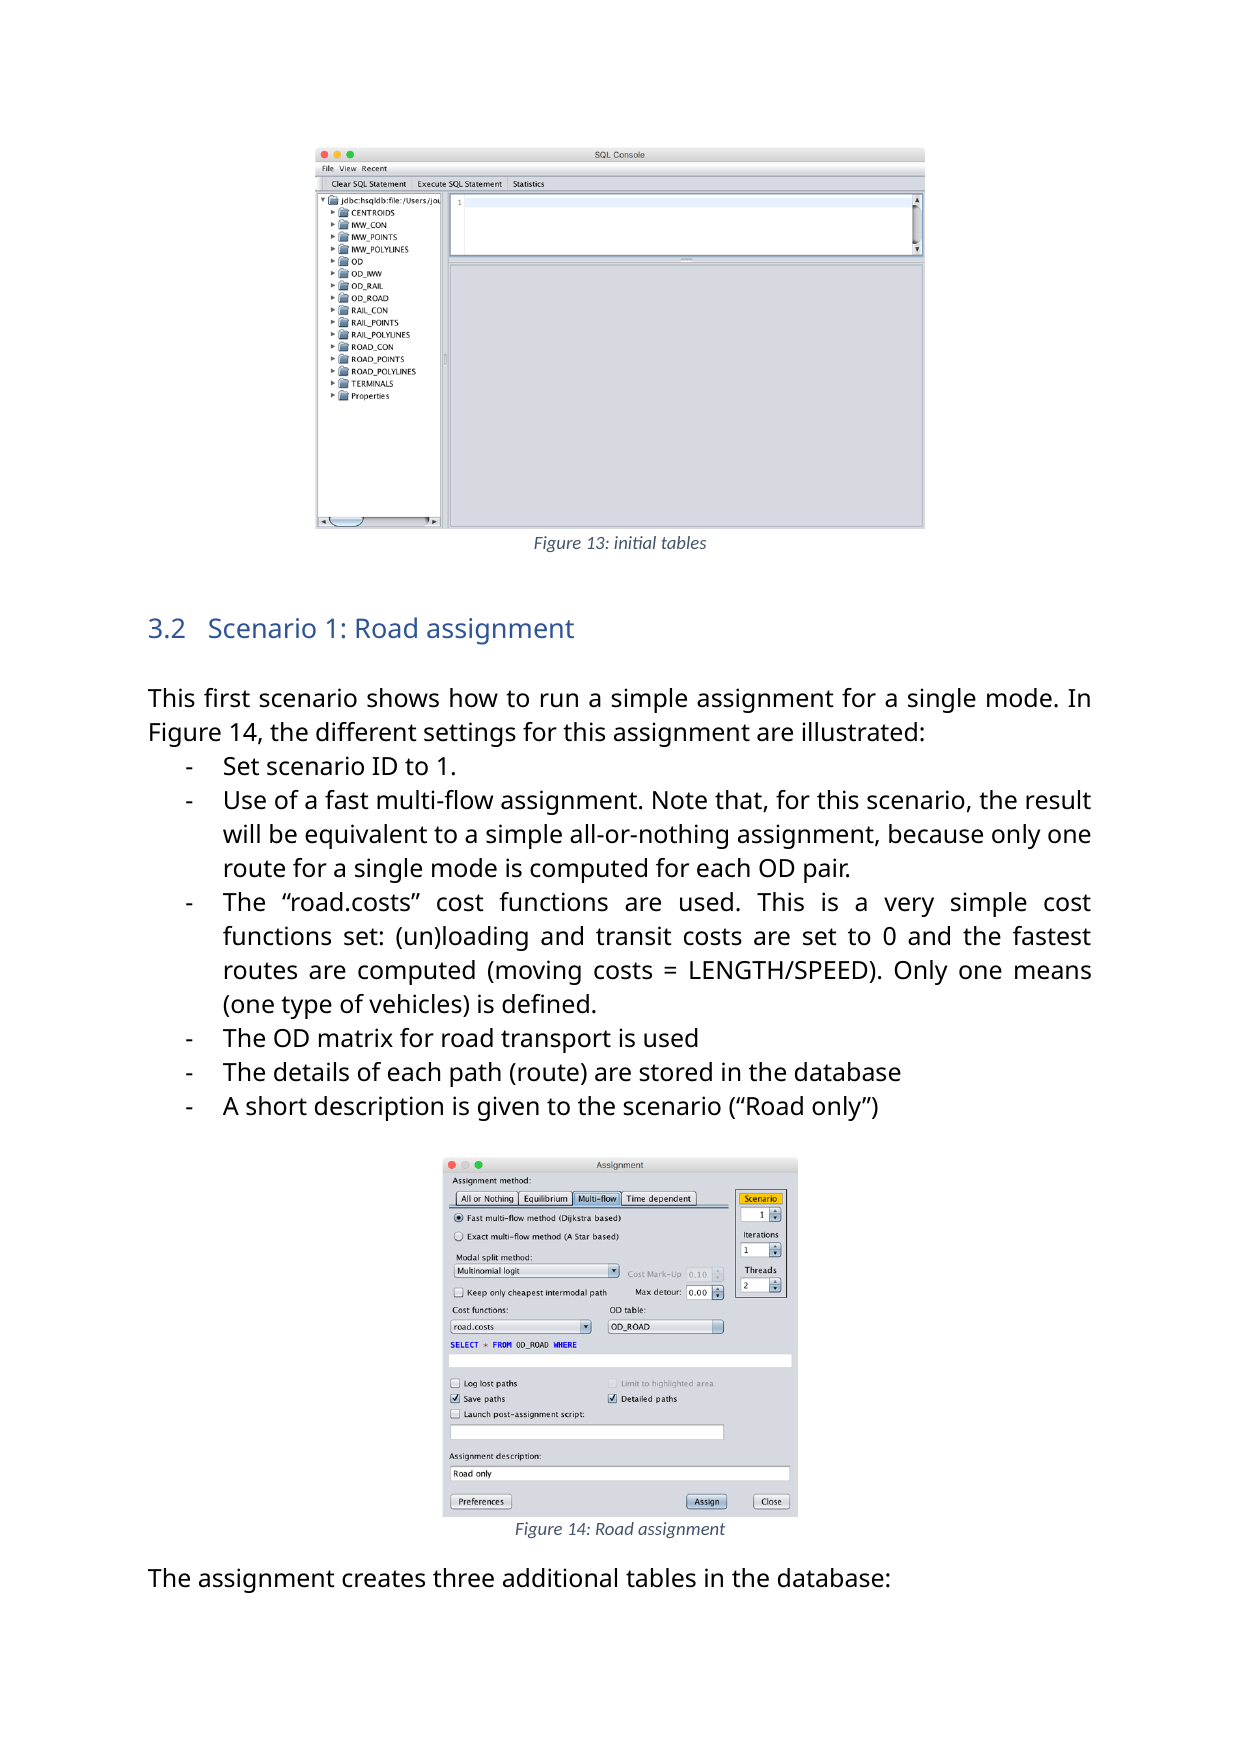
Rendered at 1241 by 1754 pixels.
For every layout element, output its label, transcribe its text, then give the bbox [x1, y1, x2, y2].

list Use of a fast multi-flow assignment. Note that, for this scenario, the result will be equivalent to a simple all-or-nothing assignment, because only one route for a single mode is computed for each OD pair. [185, 782, 1093, 885]
list A short description is given to the scenario (“Road only”) [185, 1089, 1093, 1123]
text Figure 13: initial tables [148, 531, 1093, 554]
list Set scenario ID to 1. [185, 748, 1093, 782]
list The details of each path (route) are stored in the database [185, 1055, 1093, 1089]
text Figure 14: Road assignment [148, 1517, 1093, 1540]
subtitle Scenario 1: Road assignment [148, 609, 1093, 646]
text The assignment creates three additional tables in the database: [148, 1561, 1093, 1595]
list The OD matrix for road transport is used [185, 1021, 1093, 1055]
picture [442, 1157, 798, 1517]
text This first scenario shows how to run a simple assignment for a single mode. In Figure 14, the different settings for this assignment are illustrated: [148, 680, 1093, 748]
list The “road.costs” cost functions are used. This is a very simple cost functions set: (un)loading and transit costs are set to 0 and the fastest routes are computed (moving costs = LENGTH/SPEED). Only one means (one type of vehicles) is defined. [185, 885, 1093, 1021]
picture [315, 147, 925, 529]
